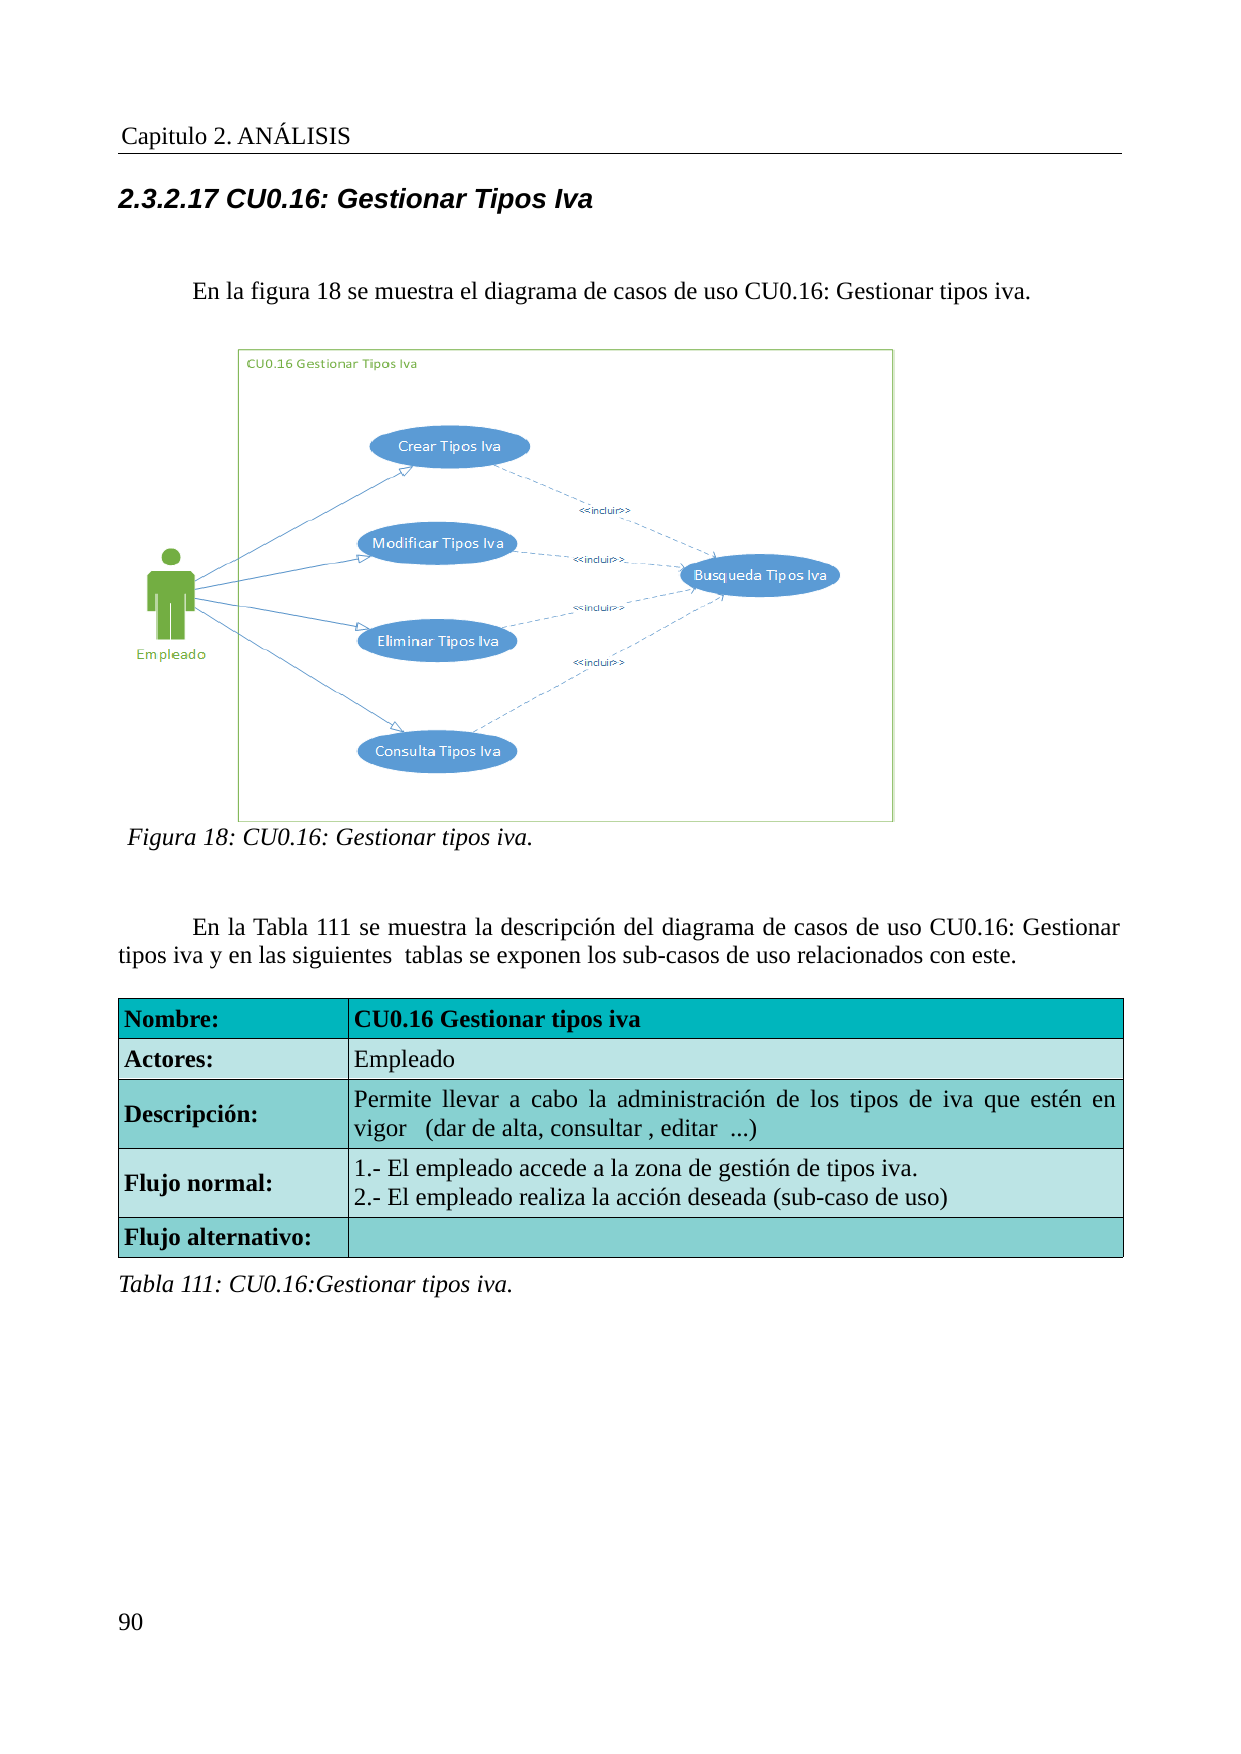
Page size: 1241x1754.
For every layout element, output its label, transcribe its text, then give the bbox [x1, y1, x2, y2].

table_cell Descripción: [119, 1080, 348, 1148]
text En la Tabla 111 se muestra la descripción del diagrama de casos de uso CU0.16: Gestionar tipos iva y en las siguientes tablas se exponen los sub-casos de uso relacionados con este. [118, 912, 1122, 969]
table_cell 1.- El empleado accede a la zona de gestión de tipos iva. 2.- El empleado realiza la acción deseada (sub-caso de uso) [349, 1149, 1123, 1217]
subtitle 2.3.2.17 CU0.16: Gestionar Tipos Iva [118, 182, 1122, 214]
table_cell Empleado [349, 1039, 1123, 1078]
text Tabla 111: CU0.16:Gestionar tipos iva. [118, 1269, 1122, 1298]
table_cell [349, 1218, 1123, 1257]
table_cell Flujo normal: [119, 1149, 348, 1217]
text En la figura 18 se muestra el diagrama de casos de uso CU0.16: Gestionar tipos iva. [118, 276, 1122, 304]
table_header CU0.16 Gestionar tipos iva [349, 999, 1123, 1038]
table_cell Actores: [119, 1039, 348, 1078]
text Figura 18: CU0.16: Gestionar tipos iva. [127, 822, 895, 851]
table_cell Permite llevar a cabo la administración de los tipos de iva que estén en vigor (dar de alta, consultar , editar ...) [349, 1080, 1123, 1148]
picture [127, 349, 895, 822]
table_header Nombre: [119, 999, 348, 1038]
table_cell Flujo alternativo: [119, 1218, 348, 1257]
